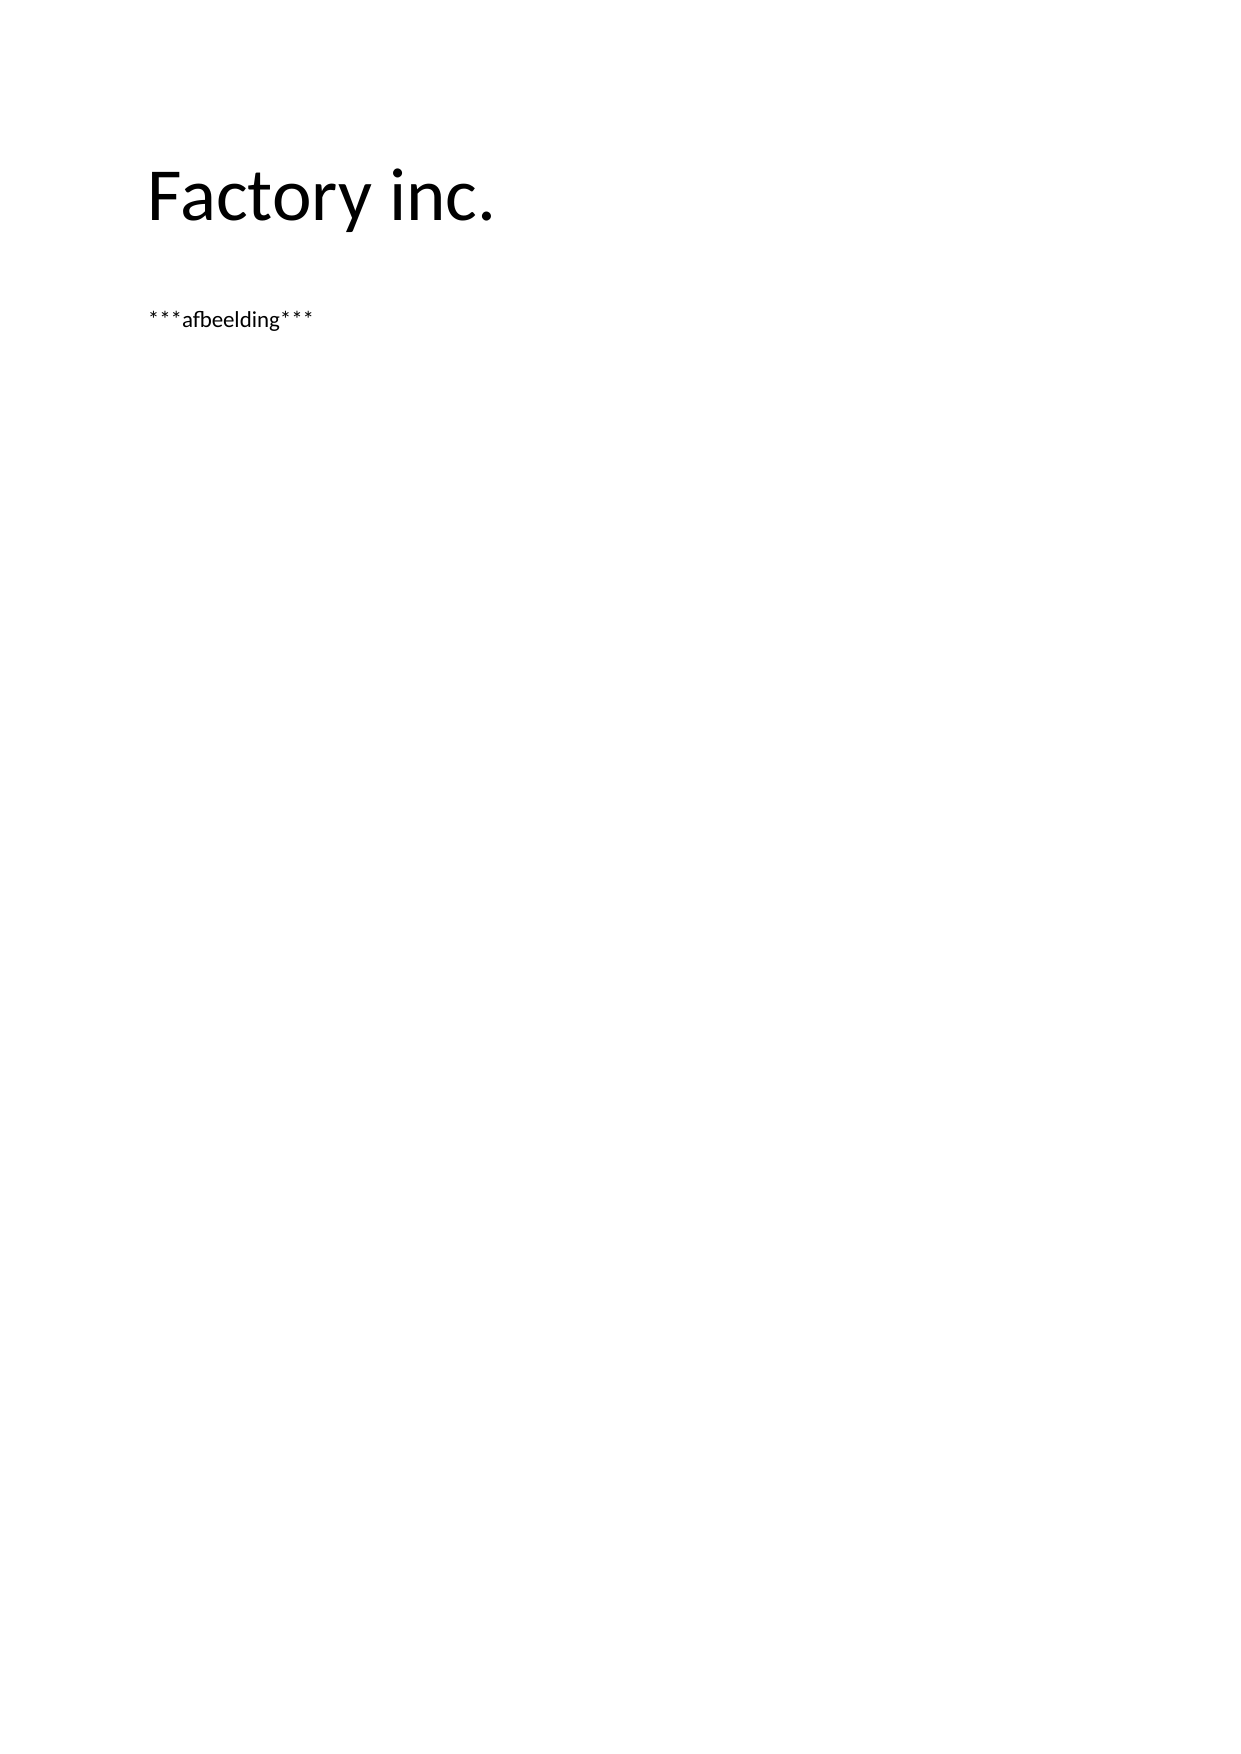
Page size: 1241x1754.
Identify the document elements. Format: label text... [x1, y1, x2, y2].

text ***afbeelding*** [148, 305, 1093, 333]
text Factory inc. [148, 148, 1093, 239]
